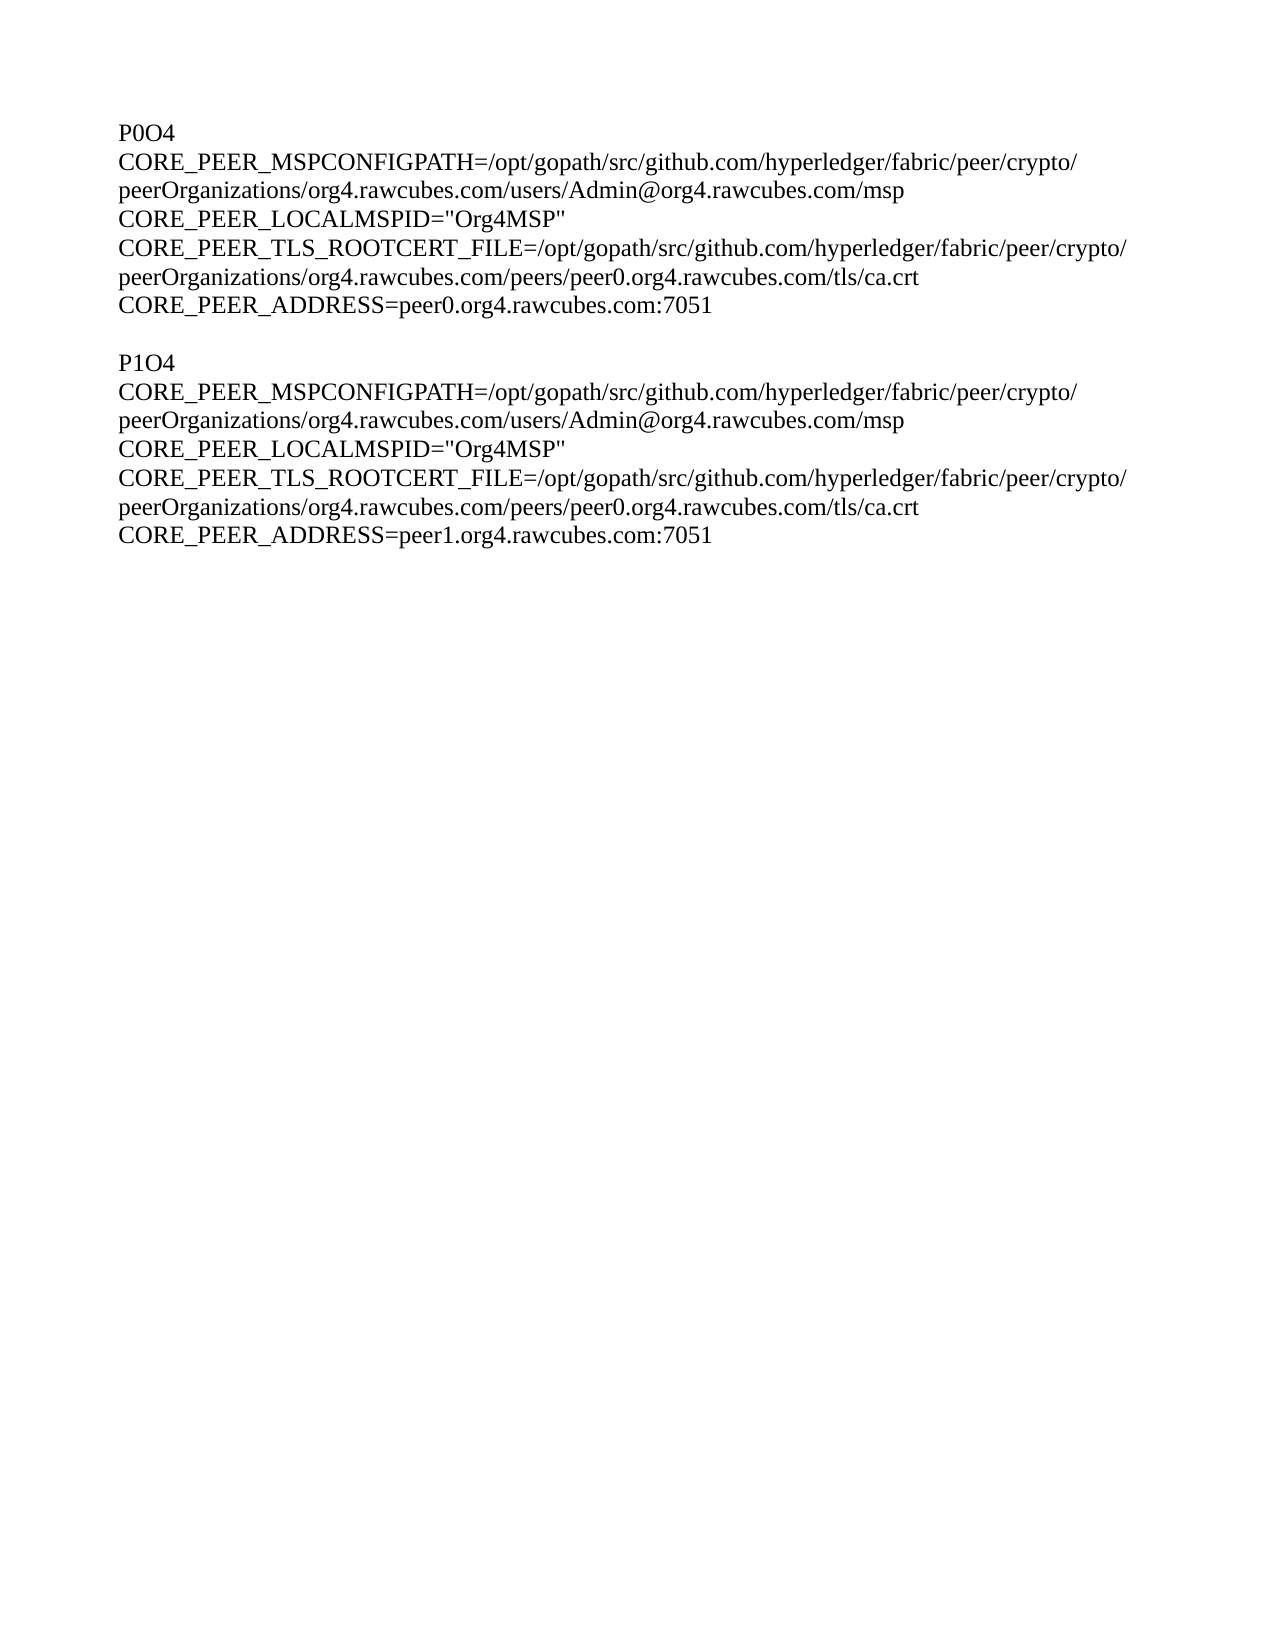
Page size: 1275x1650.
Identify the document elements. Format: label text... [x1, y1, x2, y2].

text CORE_PEER_TLS_ROOTCERT_FILE=/opt/gopath/src/github.com/hyperledger/fabric/peer/crypto/peerOrganizations/org4.rawcubes.com/peers/peer0.org4.rawcubes.com/tls/ca.crt [118, 233, 1157, 291]
text CORE_PEER_TLS_ROOTCERT_FILE=/opt/gopath/src/github.com/hyperledger/fabric/peer/crypto/peerOrganizations/org4.rawcubes.com/peers/peer0.org4.rawcubes.com/tls/ca.crt [118, 463, 1157, 521]
text CORE_PEER_LOCALMSPID="Org4MSP" [118, 204, 1157, 233]
text CORE_PEER_ADDRESS=peer0.org4.rawcubes.com:7051 [118, 291, 1157, 319]
text P0O4 [118, 118, 1157, 147]
text P1O4 [118, 348, 1157, 377]
text CORE_PEER_LOCALMSPID="Org4MSP" [118, 434, 1157, 463]
text CORE_PEER_MSPCONFIGPATH=/opt/gopath/src/github.com/hyperledger/fabric/peer/crypto/peerOrganizations/org4.rawcubes.com/users/Admin@org4.rawcubes.com/msp [118, 377, 1157, 434]
text CORE_PEER_MSPCONFIGPATH=/opt/gopath/src/github.com/hyperledger/fabric/peer/crypto/peerOrganizations/org4.rawcubes.com/users/Admin@org4.rawcubes.com/msp [118, 147, 1157, 204]
text CORE_PEER_ADDRESS=peer1.org4.rawcubes.com:7051 [118, 521, 1157, 549]
